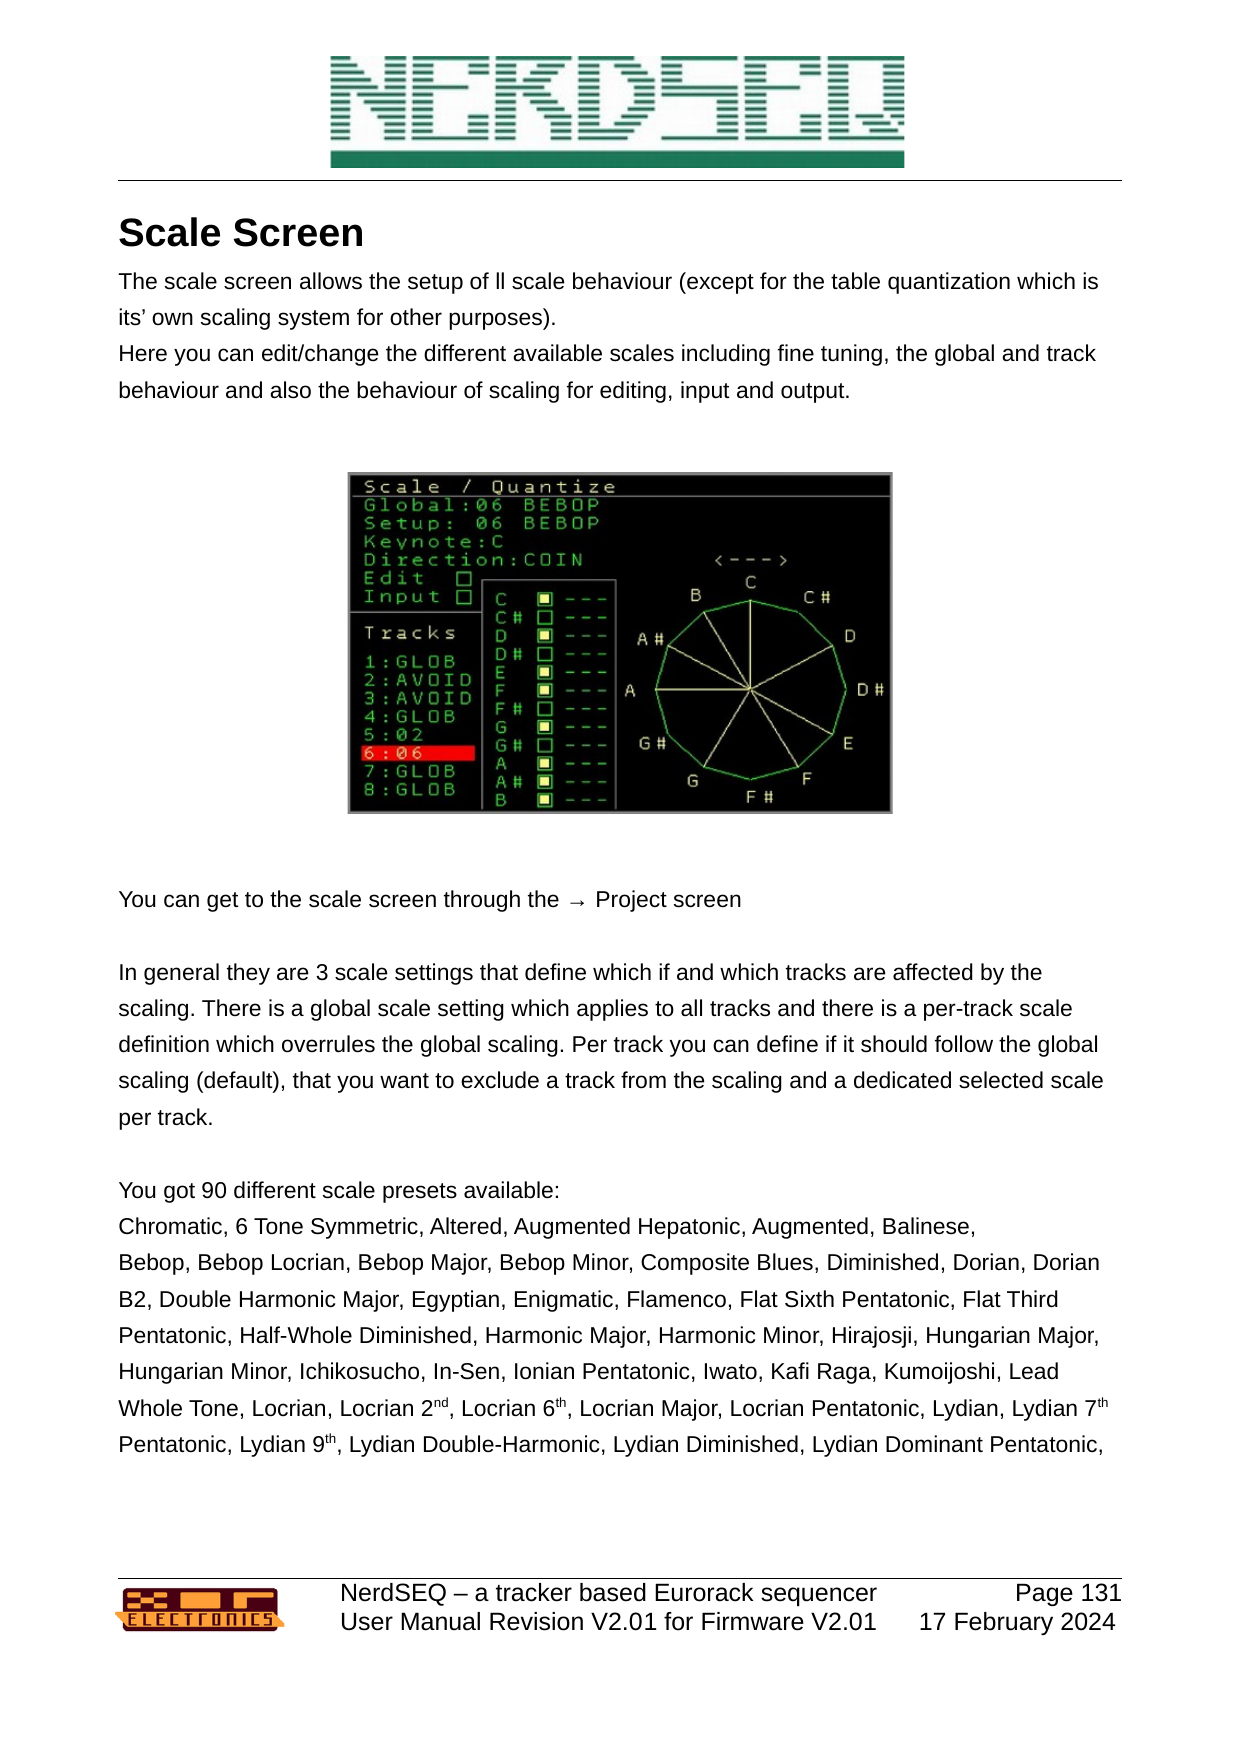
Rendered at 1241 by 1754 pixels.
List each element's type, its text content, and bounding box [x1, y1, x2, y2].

picture [115, 1584, 285, 1634]
picture [347, 472, 893, 814]
text Bebop, Bebop Locrian, Bebop Major, Bebop Minor, Composite Blues, Diminished, Dorian, Dorian B2, Double Harmonic Major, Egyptian, Enigmatic, Flamenco, Flat Sixth Pentatonic, Flat Third Pentatonic, Half-Whole Diminished, Harmonic Major, Harmonic Minor, Hirajosji, Hungarian Major, Hungarian Minor, Ichikosucho, In-Sen, Ionian Pentatonic, Iwato, Kafi Raga, Kumoijoshi, Lead Whole Tone, Locrian, Locrian 2nd, Locrian 6th, Locrian Major, Locrian Pentatonic, Lydian, Lydian 7th Pentatonic, Lydian 9th, Lydian Double-Harmonic, Lydian Diminished, Lydian Dominant Pentatonic, [118, 1249, 1122, 1457]
text In general they are 3 scale settings that define which if and which tracks are affected by the scaling. There is a global scale setting which applies to all tracks and there is a per-track scale definition which overrules the global scaling. Per track you can define if it should follow the global scaling (default), that you want to exclude a track from the scaling and a dedicated selected scale per track. [118, 958, 1122, 1130]
picture [330, 56, 905, 168]
subtitle Scale Screen [118, 209, 1122, 255]
text You got 90 different scale presets available: [118, 1177, 1122, 1203]
text The scale screen allows the setup of ll scale behaviour (except for the table quantization which is its’ own scaling system for other purposes). Here you can edit/change the different available scales including fine tuning, the global and track behaviour and also the behaviour of scaling for editing, input and output. [118, 268, 1122, 403]
text You can get to the scale screen through the → Project screen [118, 886, 1122, 912]
text Chromatic, 6 Tone Symmetric, Altered, Augmented Hepatonic, Augmented, Balinese, [118, 1213, 1122, 1239]
